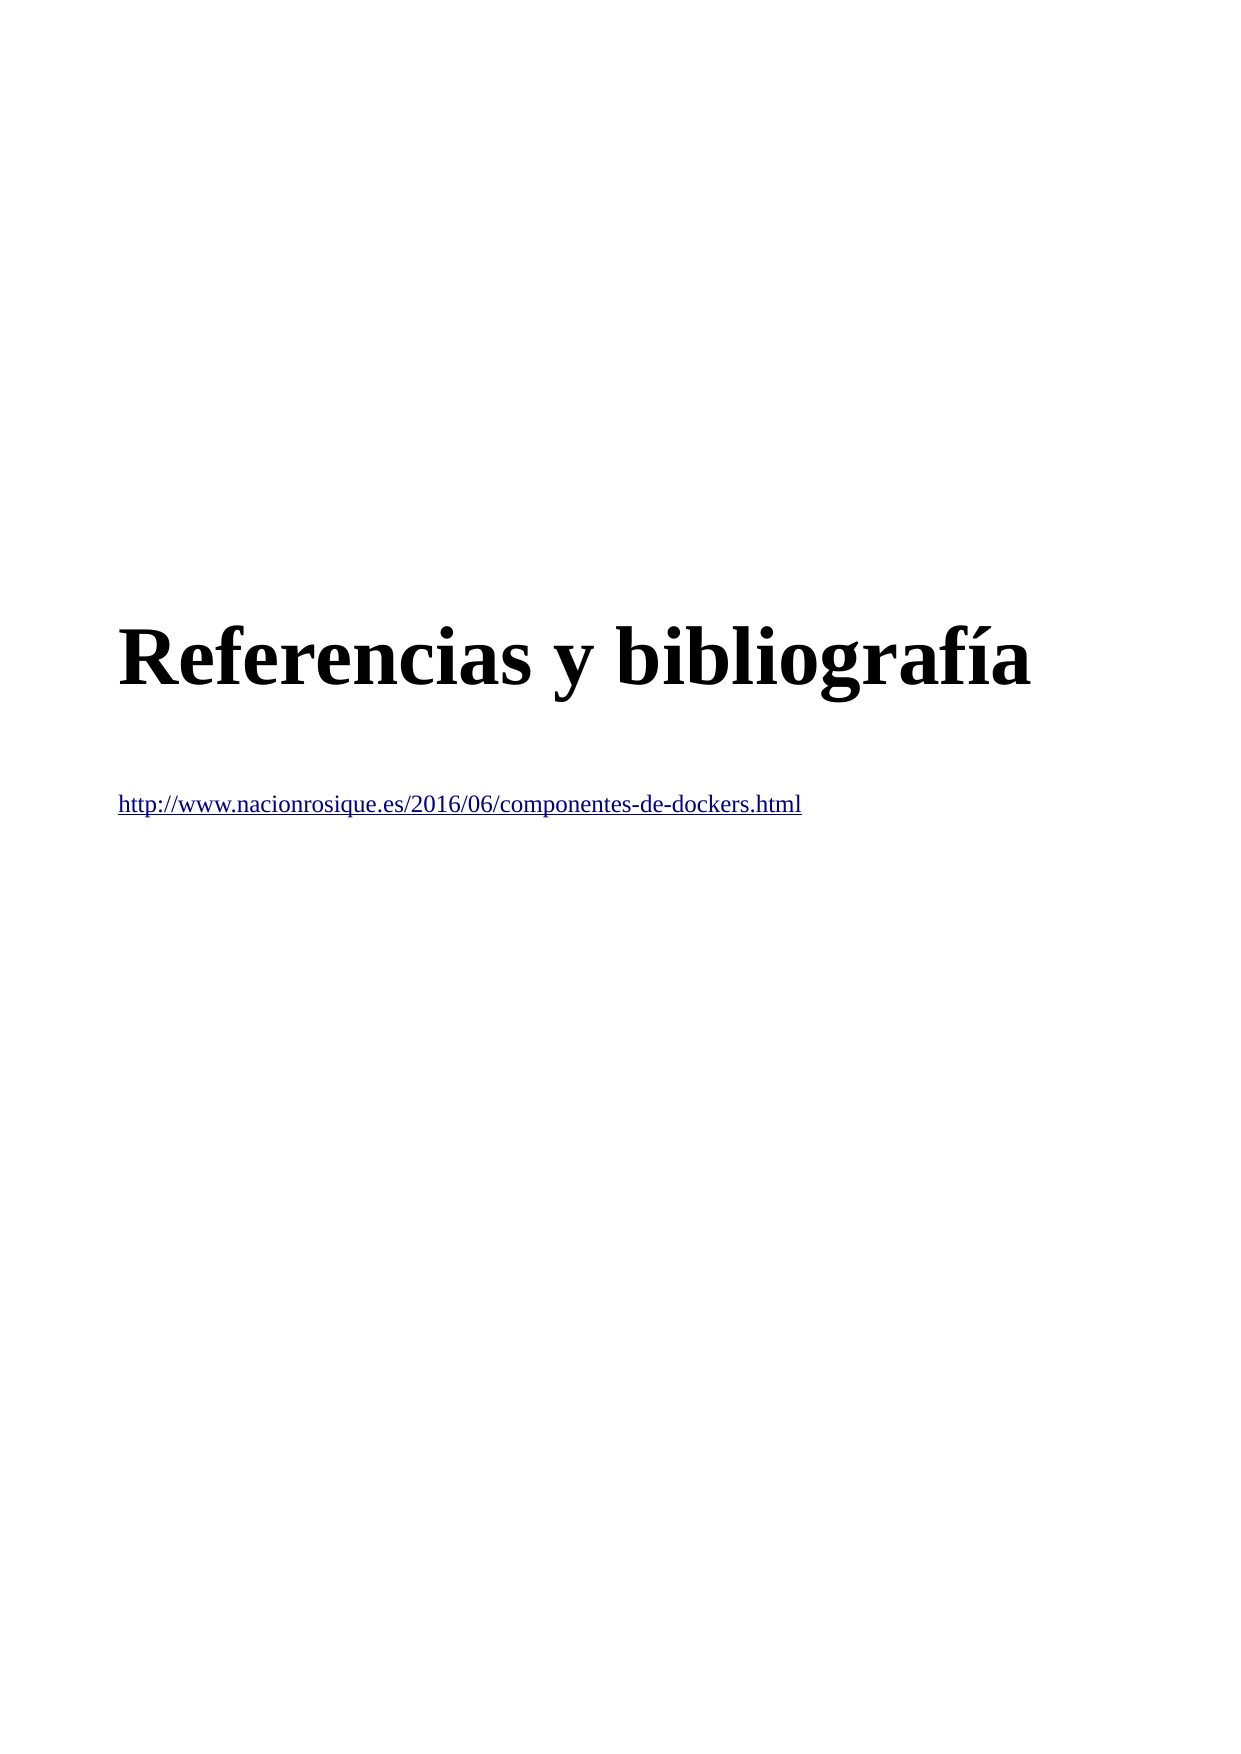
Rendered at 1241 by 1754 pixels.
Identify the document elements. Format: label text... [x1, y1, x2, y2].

text Referencias y bibliografía [118, 607, 1122, 703]
text http://www.nacionrosique.es/2016/06/componentes-de-dockers.html [118, 789, 1122, 818]
